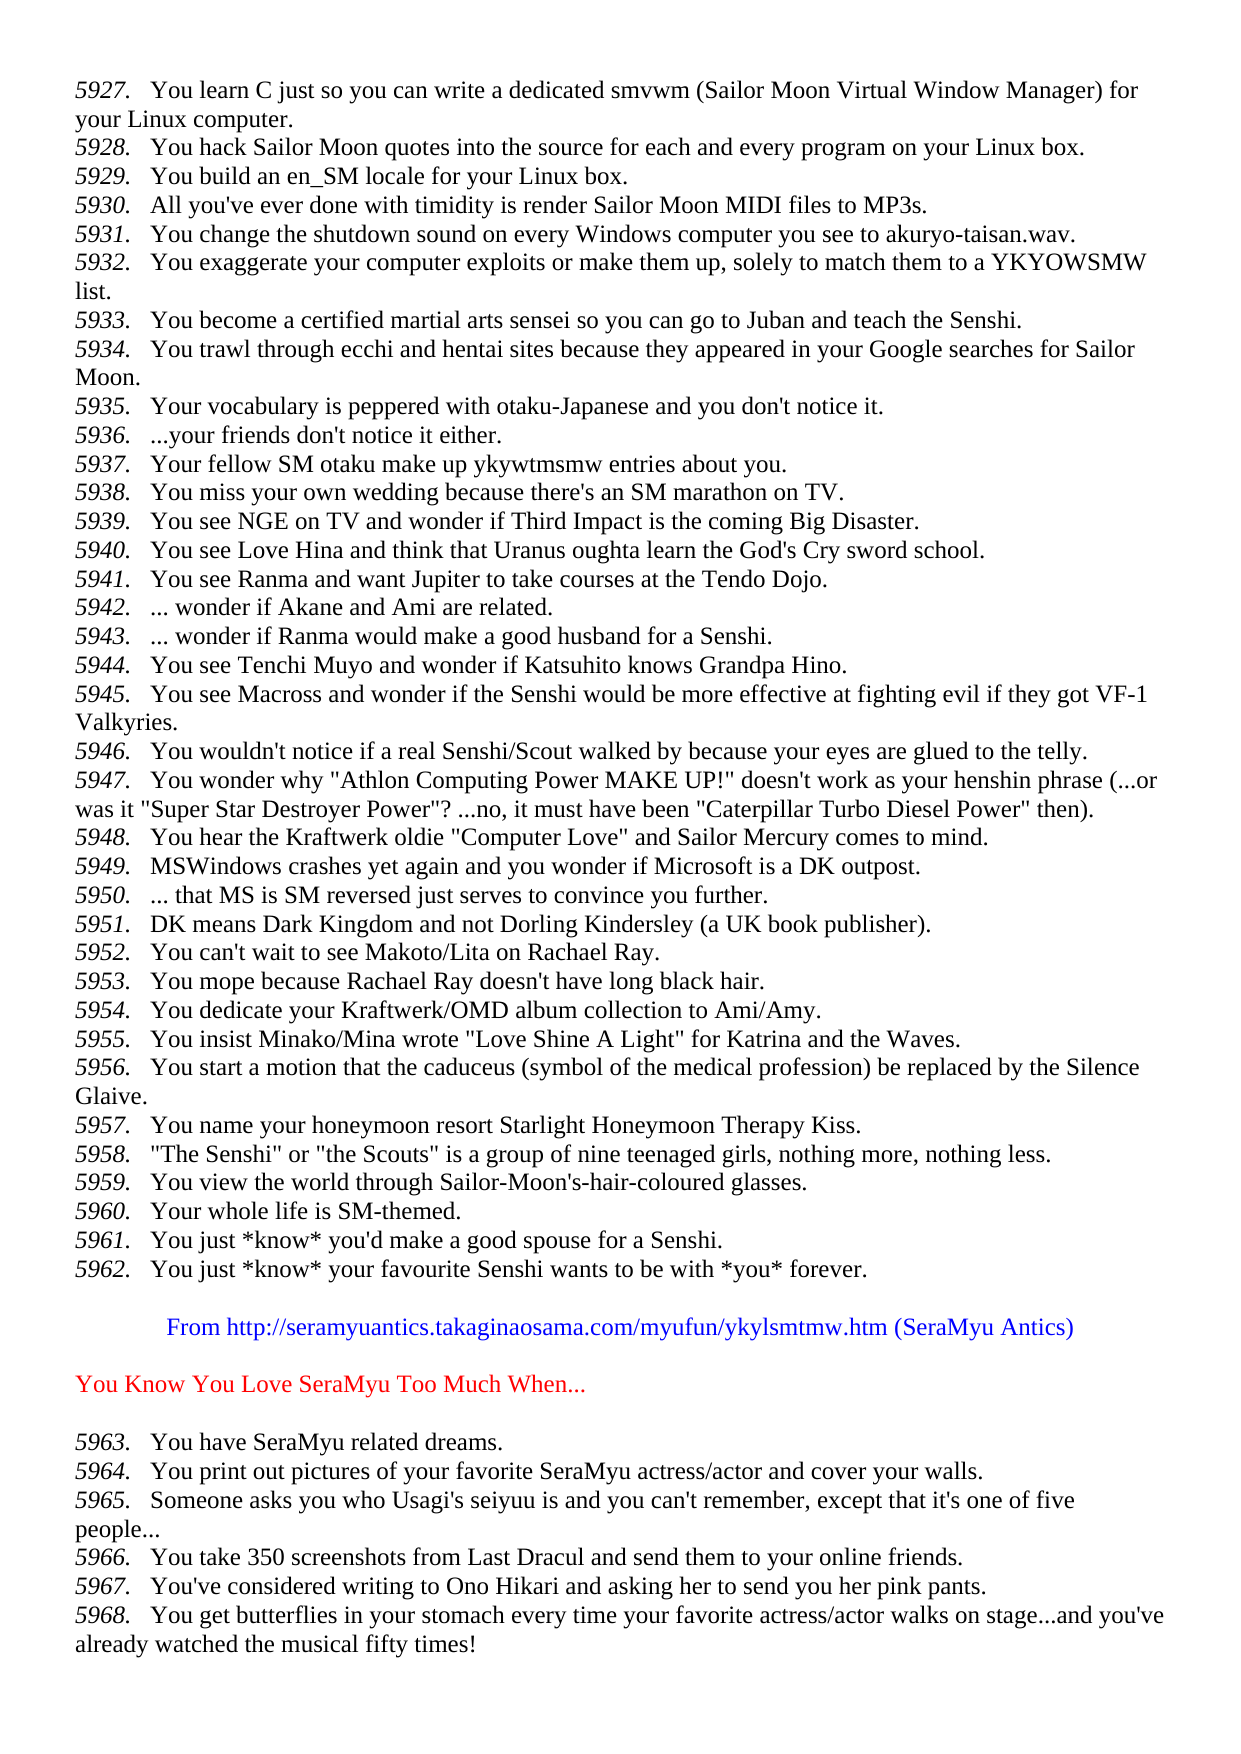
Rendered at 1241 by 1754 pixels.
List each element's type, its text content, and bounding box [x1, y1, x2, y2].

list You view the world through Sailor-Moon's-hair-coloured glasses. [75, 1167, 1165, 1196]
list ... wonder if Akane and Ami are related. [75, 592, 1165, 621]
list You've considered writing to Ono Hikari and asking her to send you her pink pants. [75, 1571, 1165, 1600]
list You see Macross and wonder if the Senshi would be more effective at fighting evil if they got VF-1 Valkyries. [75, 679, 1165, 736]
list You mope because Rachael Ray doesn't have long black hair. [75, 966, 1165, 995]
list You see Love Hina and think that Uranus oughta learn the God's Cry sword school. [75, 535, 1165, 564]
list You hear the Kraftwerk oldie "Computer Love" and Sailor Mercury comes to mind. [75, 822, 1165, 851]
list You become a certified martial arts sensei so you can go to Juban and teach the Senshi. [75, 305, 1165, 334]
list You wonder why "Athlon Computing Power MAKE UP!" doesn't work as your henshin phrase (...or was it "Super Star Destroyer Power"? ...no, it must have been "Caterpillar Turbo Diesel Power" then). [75, 765, 1165, 822]
list MSWindows crashes yet again and you wonder if Microsoft is a DK outpost. [75, 851, 1165, 880]
list DK means Dark Kingdom and not Dorling Kindersley (a UK book publisher). [75, 909, 1165, 937]
list You see Tenchi Muyo and wonder if Katsuhito knows Grandpa Hino. [75, 650, 1165, 679]
list You build an en_SM locale for your Linux box. [75, 161, 1165, 190]
text You Know You Love SeraMyu Too Much When... [75, 1369, 1165, 1398]
list "The Senshi" or "the Scouts" is a group of nine teenaged girls, nothing more, nothing less. [75, 1139, 1165, 1167]
list Someone asks you who Usagi's seiyuu is and you can't remember, except that it's one of five people... [75, 1485, 1165, 1542]
list You can't wait to see Makoto/Lita on Rachael Ray. [75, 937, 1165, 966]
list You insist Minako/Mina wrote "Love Shine A Light" for Katrina and the Waves. [75, 1024, 1165, 1052]
list You wouldn't notice if a real Senshi/Scout walked by because your eyes are glued to the telly. [75, 736, 1165, 765]
list You see NGE on TV and wonder if Third Impact is the coming Big Disaster. [75, 506, 1165, 535]
list You dedicate your Kraftwerk/OMD album collection to Ami/Amy. [75, 995, 1165, 1024]
list You miss your own wedding because there's an SM marathon on TV. [75, 477, 1165, 506]
list You exaggerate your computer exploits or make them up, solely to match them to a YKYOWSMW list. [75, 247, 1165, 305]
list You name your honeymoon resort Starlight Honeymoon Therapy Kiss. [75, 1110, 1165, 1139]
list Your whole life is SM-themed. [75, 1196, 1165, 1225]
list You just *know* your favourite Senshi wants to be with *you* forever. [75, 1254, 1165, 1282]
list Your vocabulary is peppered with otaku-Japanese and you don't notice it. [75, 391, 1165, 420]
list You trawl through ecchi and hentai sites because they appeared in your Google searches for Sailor Moon. [75, 334, 1165, 391]
list All you've ever done with timidity is render Sailor Moon MIDI files to MP3s. [75, 190, 1165, 219]
list You start a motion that the caduceus (symbol of the medical profession) be replaced by the Silence Glaive. [75, 1052, 1165, 1110]
list You change the shutdown sound on every Windows computer you see to akuryo-taisan.wav. [75, 219, 1165, 247]
list ... that MS is SM reversed just serves to convince you further. [75, 880, 1165, 909]
list You just *know* you'd make a good spouse for a Senshi. [75, 1225, 1165, 1254]
text From http://seramyuantics.takaginaosama.com/myufun/ykylsmtmw.htm (SeraMyu Antics) [75, 1312, 1165, 1340]
list You print out pictures of your favorite SeraMyu actress/actor and cover your walls. [75, 1456, 1165, 1485]
list You learn C just so you can write a dedicated smvwm (Sailor Moon Virtual Window Manager) for your Linux computer. [75, 75, 1165, 132]
list Your fellow SM otaku make up ykywtmsmw entries about you. [75, 449, 1165, 477]
list You hack Sailor Moon quotes into the source for each and every program on your Linux box. [75, 132, 1165, 161]
list ...your friends don't notice it either. [75, 420, 1165, 449]
list You see Ranma and want Jupiter to take courses at the Tendo Dojo. [75, 564, 1165, 592]
list You have SeraMyu related dreams. [75, 1427, 1165, 1456]
list You get butterflies in your stomach every time your favorite actress/actor walks on stage...and you've already watched the musical fifty times! [75, 1600, 1165, 1657]
list ... wonder if Ranma would make a good husband for a Senshi. [75, 621, 1165, 650]
list You take 350 screenshots from Last Dracul and send them to your online friends. [75, 1542, 1165, 1571]
